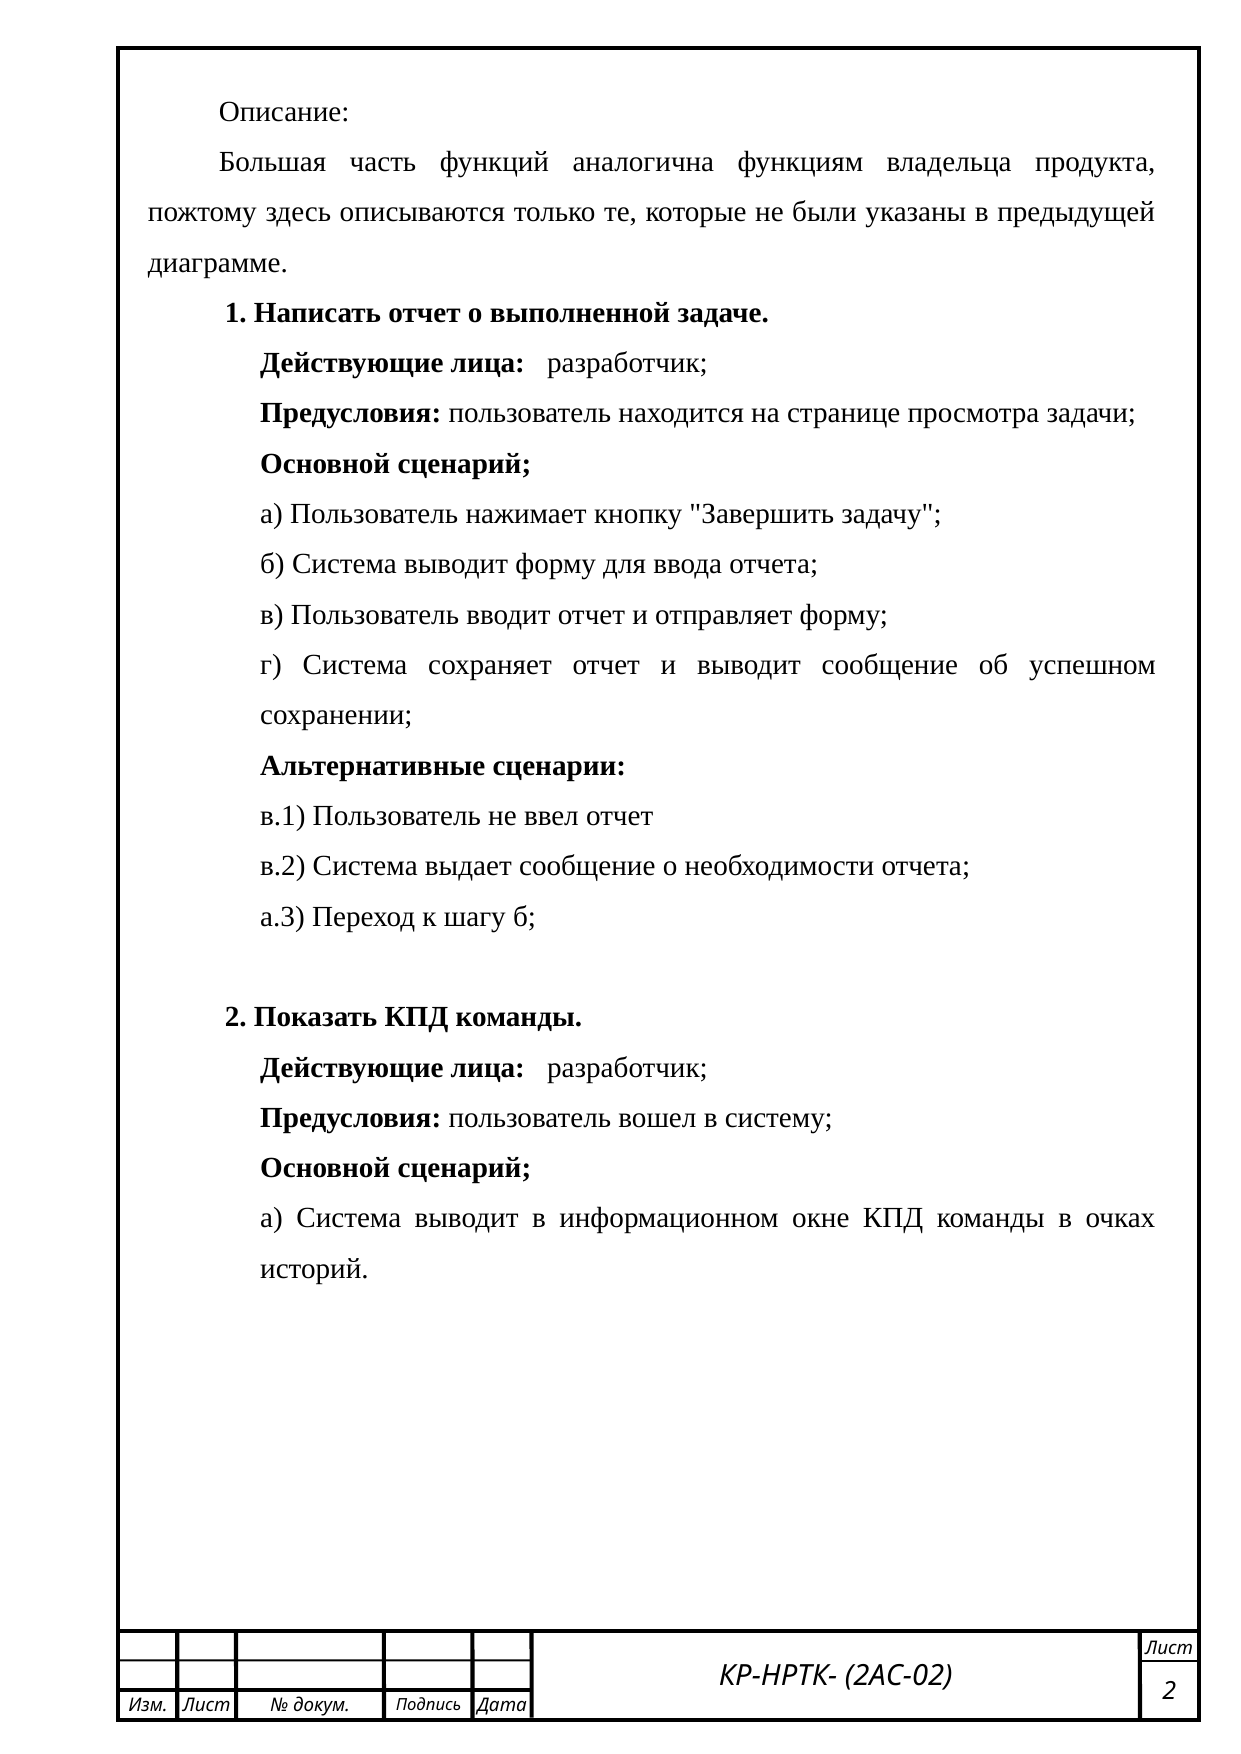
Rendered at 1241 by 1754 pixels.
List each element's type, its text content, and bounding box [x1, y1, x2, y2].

text Основной сценарий; [260, 1150, 1156, 1184]
text в) Пользователь вводит отчет и отправляет форму; [260, 597, 1156, 630]
text в.2) Система выдает сообщение о необходимости отчета; [260, 848, 1156, 882]
text а.3) Переход к шагу б; [260, 899, 1156, 932]
text г) Система сохраняет отчет и выводит сообщение об успешном сохранении; [260, 647, 1156, 731]
text 2. Показать КПД команды. [224, 999, 1156, 1033]
text а) Пользователь нажимает кнопку "Завершить задачу"; [260, 496, 1156, 530]
text а) Система выводит в информационном окне КПД команды в очках историй. [260, 1201, 1156, 1284]
text Описание: [153, 94, 1156, 127]
text Альтернативные сценарии: [260, 748, 1156, 781]
text б) Система выводит форму для ввода отчета; [260, 547, 1156, 580]
text Предусловия: пользователь вошел в систему; [260, 1100, 1156, 1133]
text Действующие лица: разработчик; [260, 1050, 1156, 1083]
text Действующие лица: разработчик; [260, 345, 1156, 379]
text Большая часть функций аналогична функциям владельца продукта, пожтому здесь описываются только те, которые не были указаны в предыдущей диаграмме. [148, 144, 1156, 278]
text 1. Написать отчет о выполненной задаче. [224, 295, 1156, 328]
text Основной сценарий; [260, 446, 1156, 479]
text Предусловия: пользователь находится на странице просмотра задачи; [260, 396, 1156, 429]
text в.1) Пользователь не ввел отчет [260, 798, 1156, 832]
